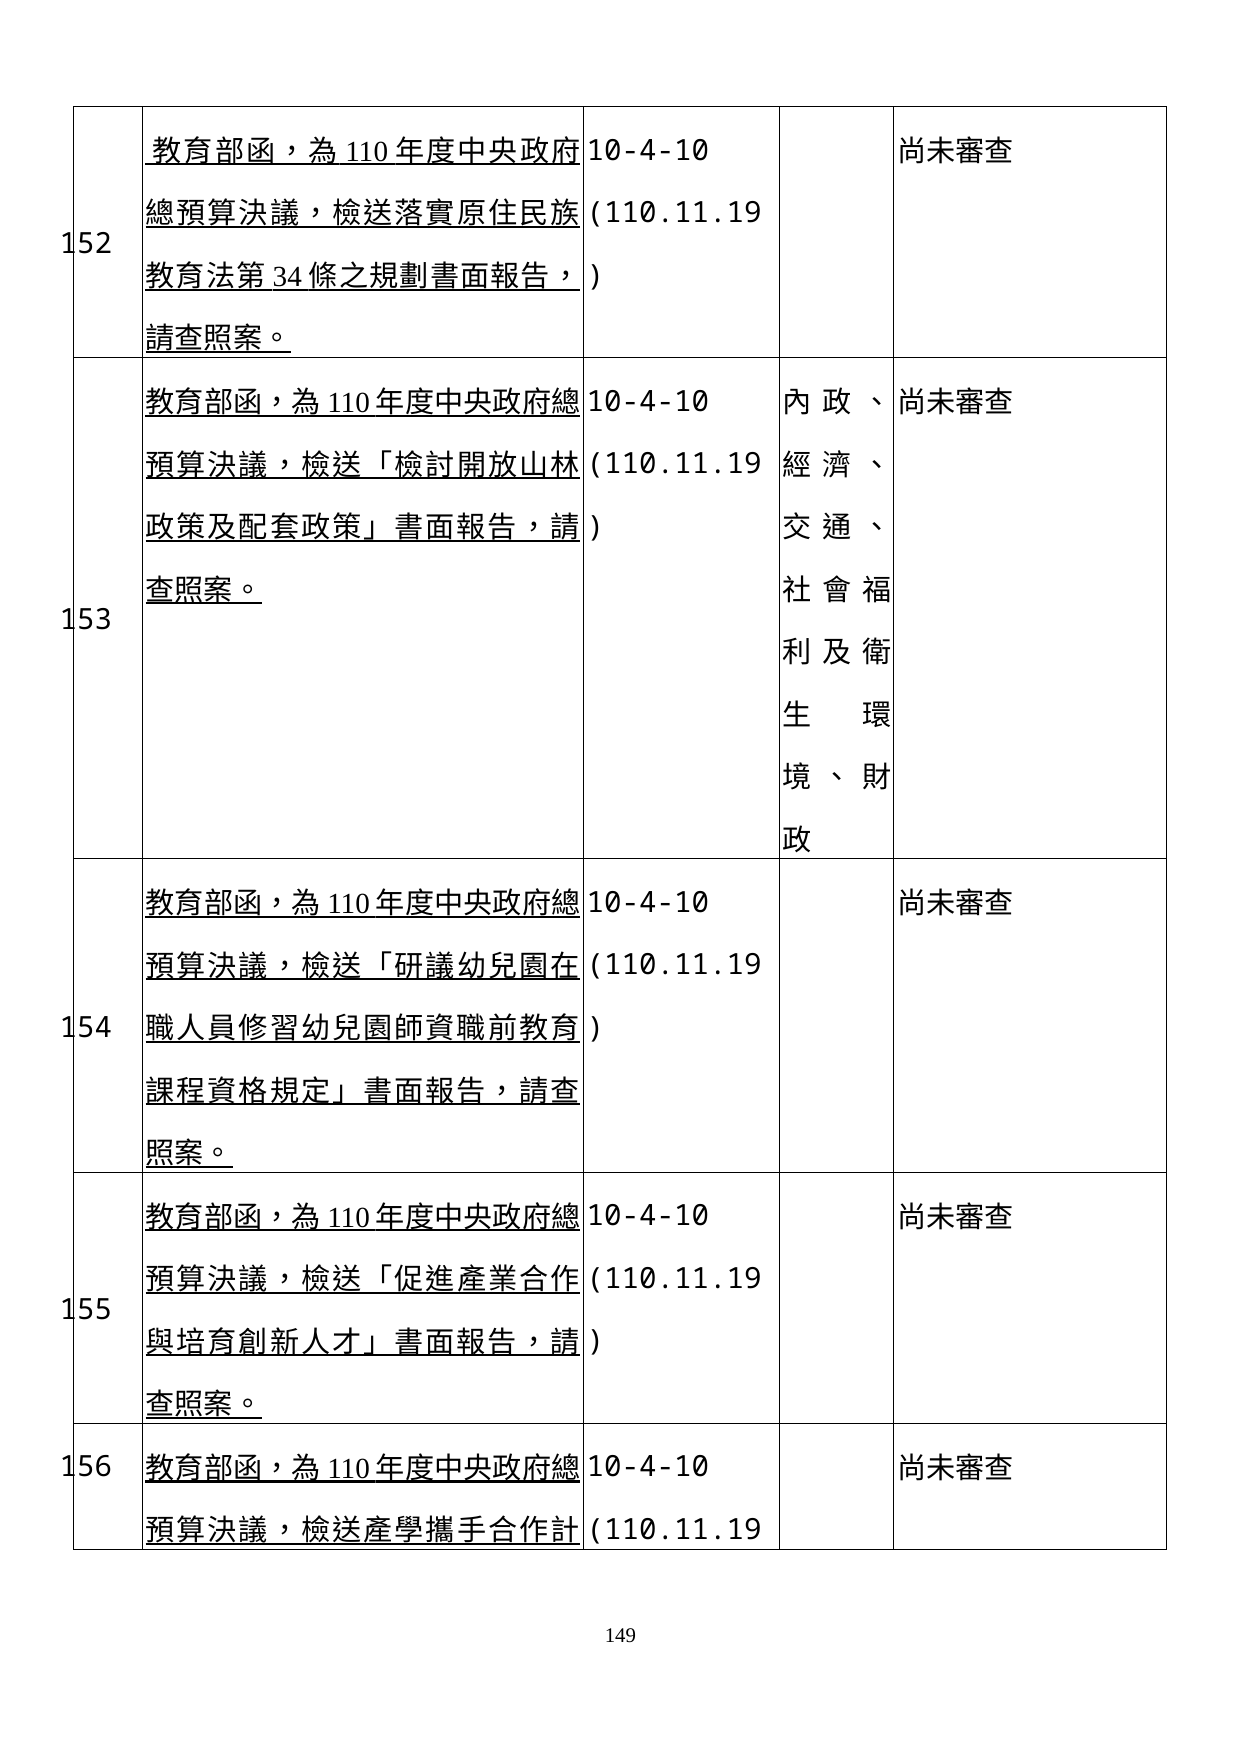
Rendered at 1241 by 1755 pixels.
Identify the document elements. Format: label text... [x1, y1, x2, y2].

table_cell 教育部函，為110年度中央政府總預算決議，檢送「檢討開放山林政策及配套政策」書面報告，請查照案。 [143, 358, 583, 858]
table_cell [780, 107, 893, 357]
table_cell 10-4-10 (110.11.19) [584, 358, 779, 858]
table_cell 內政、經濟、交通、社會福利及衛生環境、財政 [780, 358, 893, 858]
table_cell 教育部函，為110年度中央政府總預算決議，檢送產學攜手合作計 [143, 1424, 583, 1549]
table_cell [74, 358, 142, 858]
table_cell 教育部函，為110年度中央政府總預算決議，檢送落實原住民族教育法第34條之規劃書面報告，請查照案。 [143, 107, 583, 357]
table_cell [74, 1173, 142, 1423]
table_cell 尚未審查 [894, 1424, 1166, 1549]
table_cell [780, 1173, 893, 1423]
table_cell 尚未審查 [894, 358, 1166, 858]
table_cell [74, 859, 142, 1172]
table_cell 尚未審查 [894, 107, 1166, 357]
table_cell [780, 859, 893, 1172]
table_cell 尚未審查 [894, 1173, 1166, 1423]
table_cell 教育部函，為110年度中央政府總預算決議，檢送「研議幼兒園在職人員修習幼兒園師資職前教育課程資格規定」書面報告，請查照案。 [143, 859, 583, 1172]
table_cell [74, 107, 142, 357]
table_cell [74, 1424, 142, 1549]
table_cell 10-4-10 (110.11.19 [584, 1424, 779, 1549]
table_cell 10-4-10 (110.11.19) [584, 859, 779, 1172]
table_cell 10-4-10 (110.11.19) [584, 1173, 779, 1423]
table_cell 10-4-10 (110.11.19) [584, 107, 779, 357]
table_cell [780, 1424, 893, 1549]
table_cell 教育部函，為110年度中央政府總預算決議，檢送「促進產業合作與培育創新人才」書面報告，請查照案。 [143, 1173, 583, 1423]
table_cell 尚未審查 [894, 859, 1166, 1172]
